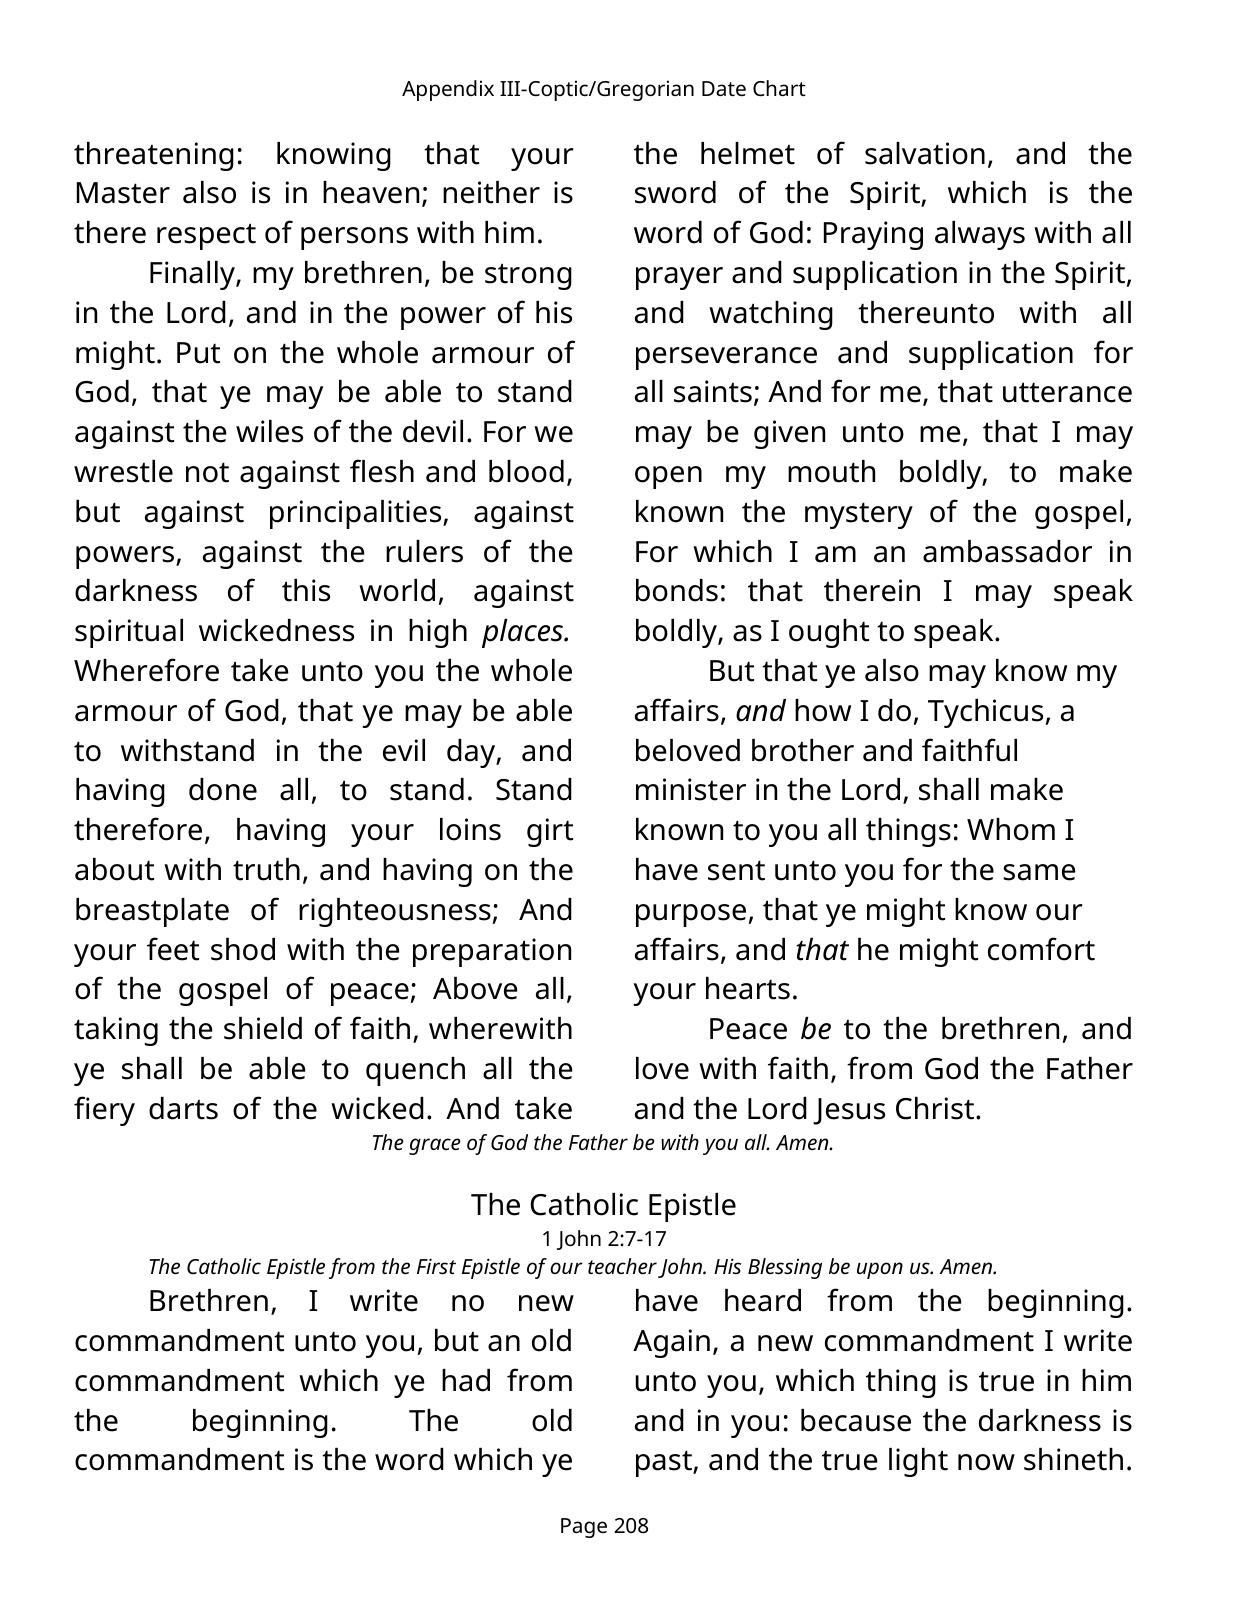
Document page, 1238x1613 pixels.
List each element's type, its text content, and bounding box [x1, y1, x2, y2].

text The Catholic Epistle from the First Epistle of our teacher John. His Blessing be upon us. Amen. [74, 1252, 1134, 1280]
text The Catholic Epistle [74, 1184, 1134, 1224]
text 1 John 2:7-17 [74, 1224, 1134, 1252]
text But that ye also may know my affairs, and how I do, Tychicus, a beloved brother and faithful minister in the Lord, shall make known to you all things: Whom I have sent unto you for the same purpose, that ye might know our affairs, and that he might comfort your hearts. [633, 650, 1134, 1008]
text Appendix III-Coptic/Gregorian Date Chart [72, 74, 1135, 102]
text the helmet of salvation, and the sword of the Spirit, which is the word of God: Praying always with all prayer and supplication in the Spirit, and watching thereunto with all perseverance and supplication for all saints; And for me, that utterance may be given unto me, that I may open my mouth boldly, to make known the mystery of the gospel, For which I am an ambassador in bonds: that therein I may speak boldly, as I ought to speak. [633, 133, 1134, 650]
text Brethren, I write no new commandment unto you, but an old commandment which ye had from the beginning. The old commandment is the word which ye [74, 1280, 574, 1479]
text Peace be to the brethren, and love with faith, from God the Father and the Lord Jesus Christ. [633, 1008, 1134, 1128]
text threatening: knowing that your Master also is in heaven; neither is there respect of persons with him. [74, 133, 574, 252]
text have heard from the beginning. Again, a new commandment I write unto you, which thing is true in him and in you: because the darkness is past, and the true light now shineth. [633, 1280, 1134, 1479]
text The grace of God the Father be with you all. Amen. [74, 1128, 1134, 1156]
text Finally, my brethren, be strong in the Lord, and in the power of his might. Put on the whole armour of God, that ye may be able to stand against the wiles of the devil. For we wrestle not against flesh and blood, but against principalities, against powers, against the rulers of the darkness of this world, against spiritual wickedness in high places. Wherefore take unto you the whole armour of God, that ye may be able to withstand in the evil day, and having done all, to stand. Stand therefore, having your loins girt about with truth, and having on the breastplate of righteousness; And your feet shod with the preparation of the gospel of peace; Above all, taking the shield of faith, wherewith ye shall be able to quench all the fiery darts of the wicked. And take [74, 252, 574, 1128]
